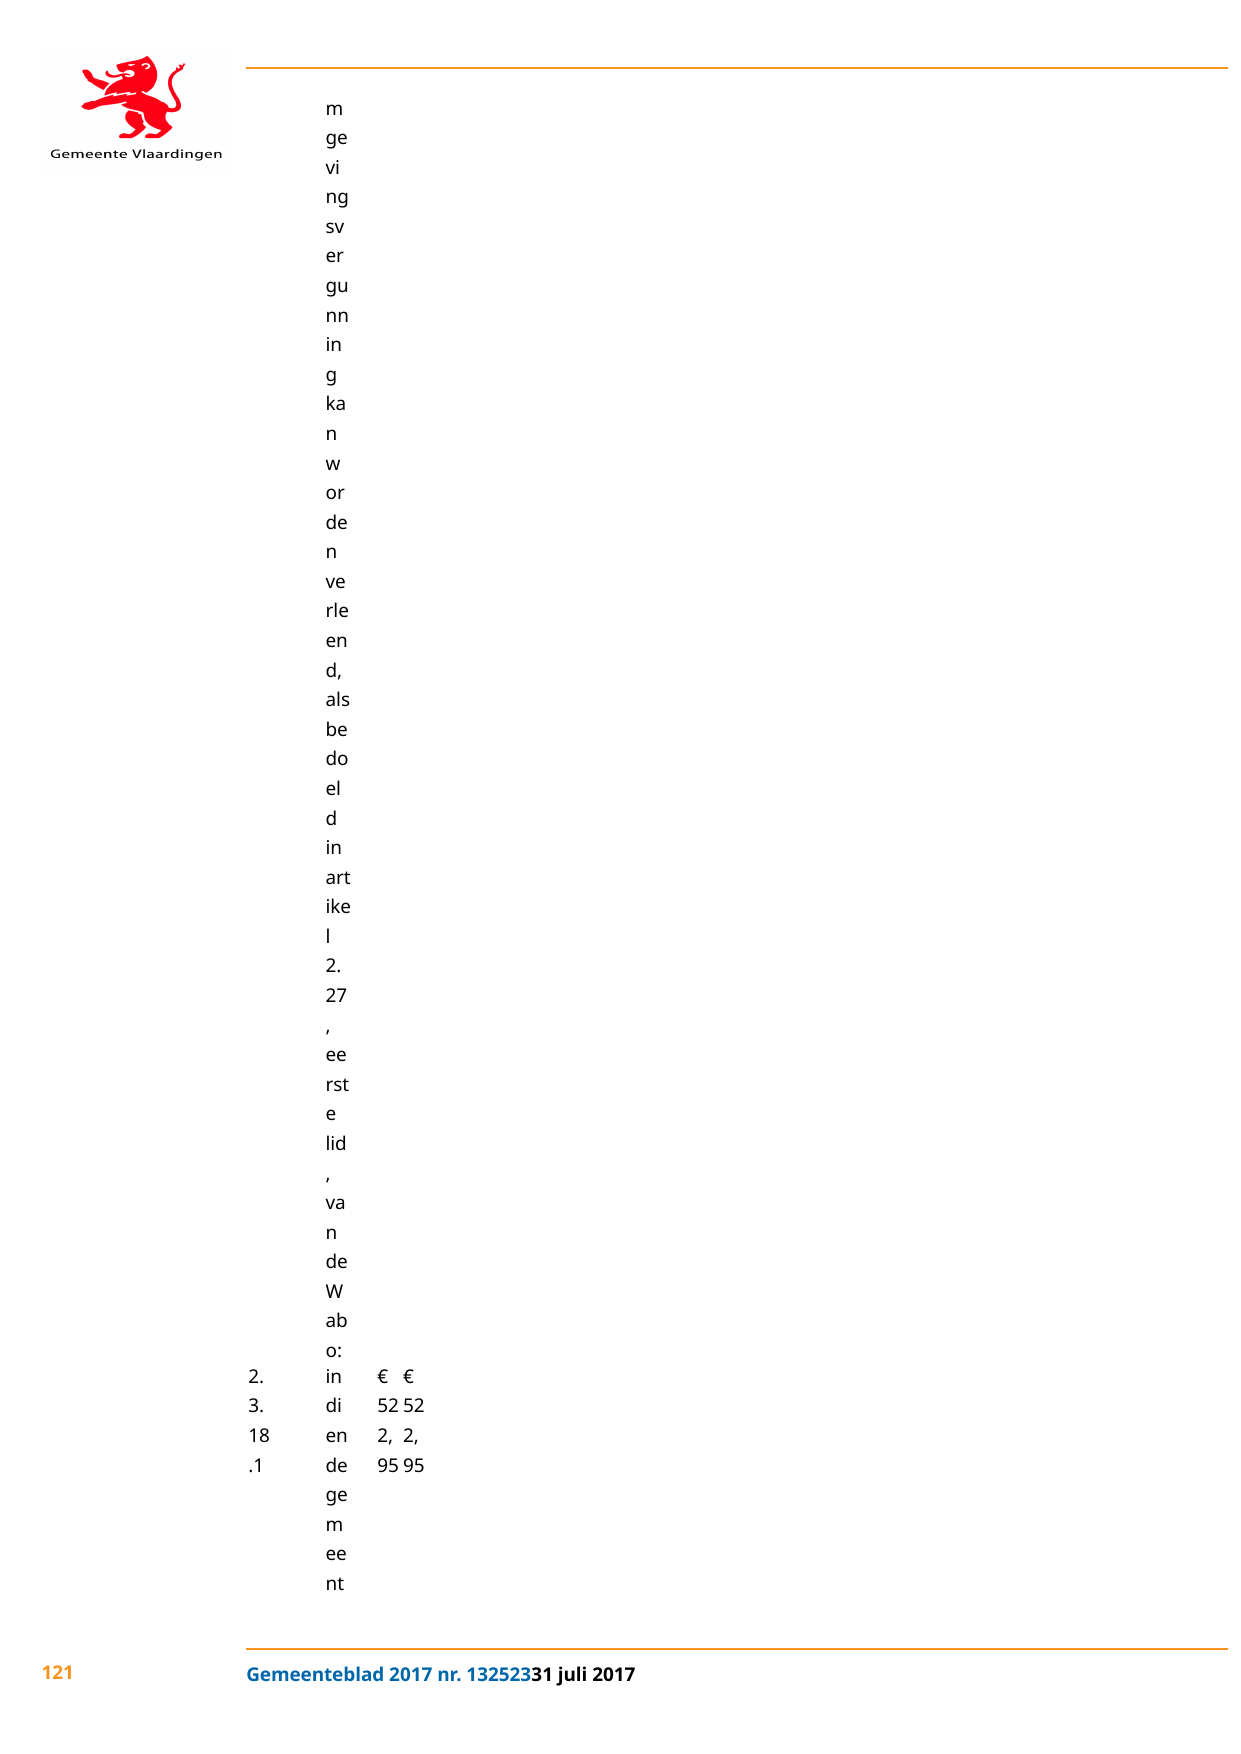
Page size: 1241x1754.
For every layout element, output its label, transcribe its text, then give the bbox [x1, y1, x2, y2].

table_cell indien de gemeent [325, 1363, 351, 1596]
table_cell [377, 95, 403, 1363]
table_cell [274, 1363, 299, 1596]
table_cell [300, 1363, 325, 1596]
table_cell 2.3.18.1 [248, 1363, 274, 1596]
table_cell [351, 1363, 377, 1596]
table_cell [248, 95, 274, 1363]
table_cell [403, 95, 429, 1363]
table_cell € 522,95 [403, 1363, 429, 1596]
table_cell mgevingsvergunning kan worden verleend, als bedoeld in artikel 2.27, eerste lid, van de Wabo: [325, 95, 351, 1363]
table_cell [274, 95, 299, 1363]
table_cell [300, 95, 325, 1363]
table_cell [351, 95, 377, 1363]
picture [41, 47, 231, 172]
table_cell € 522,95 [377, 1363, 403, 1596]
